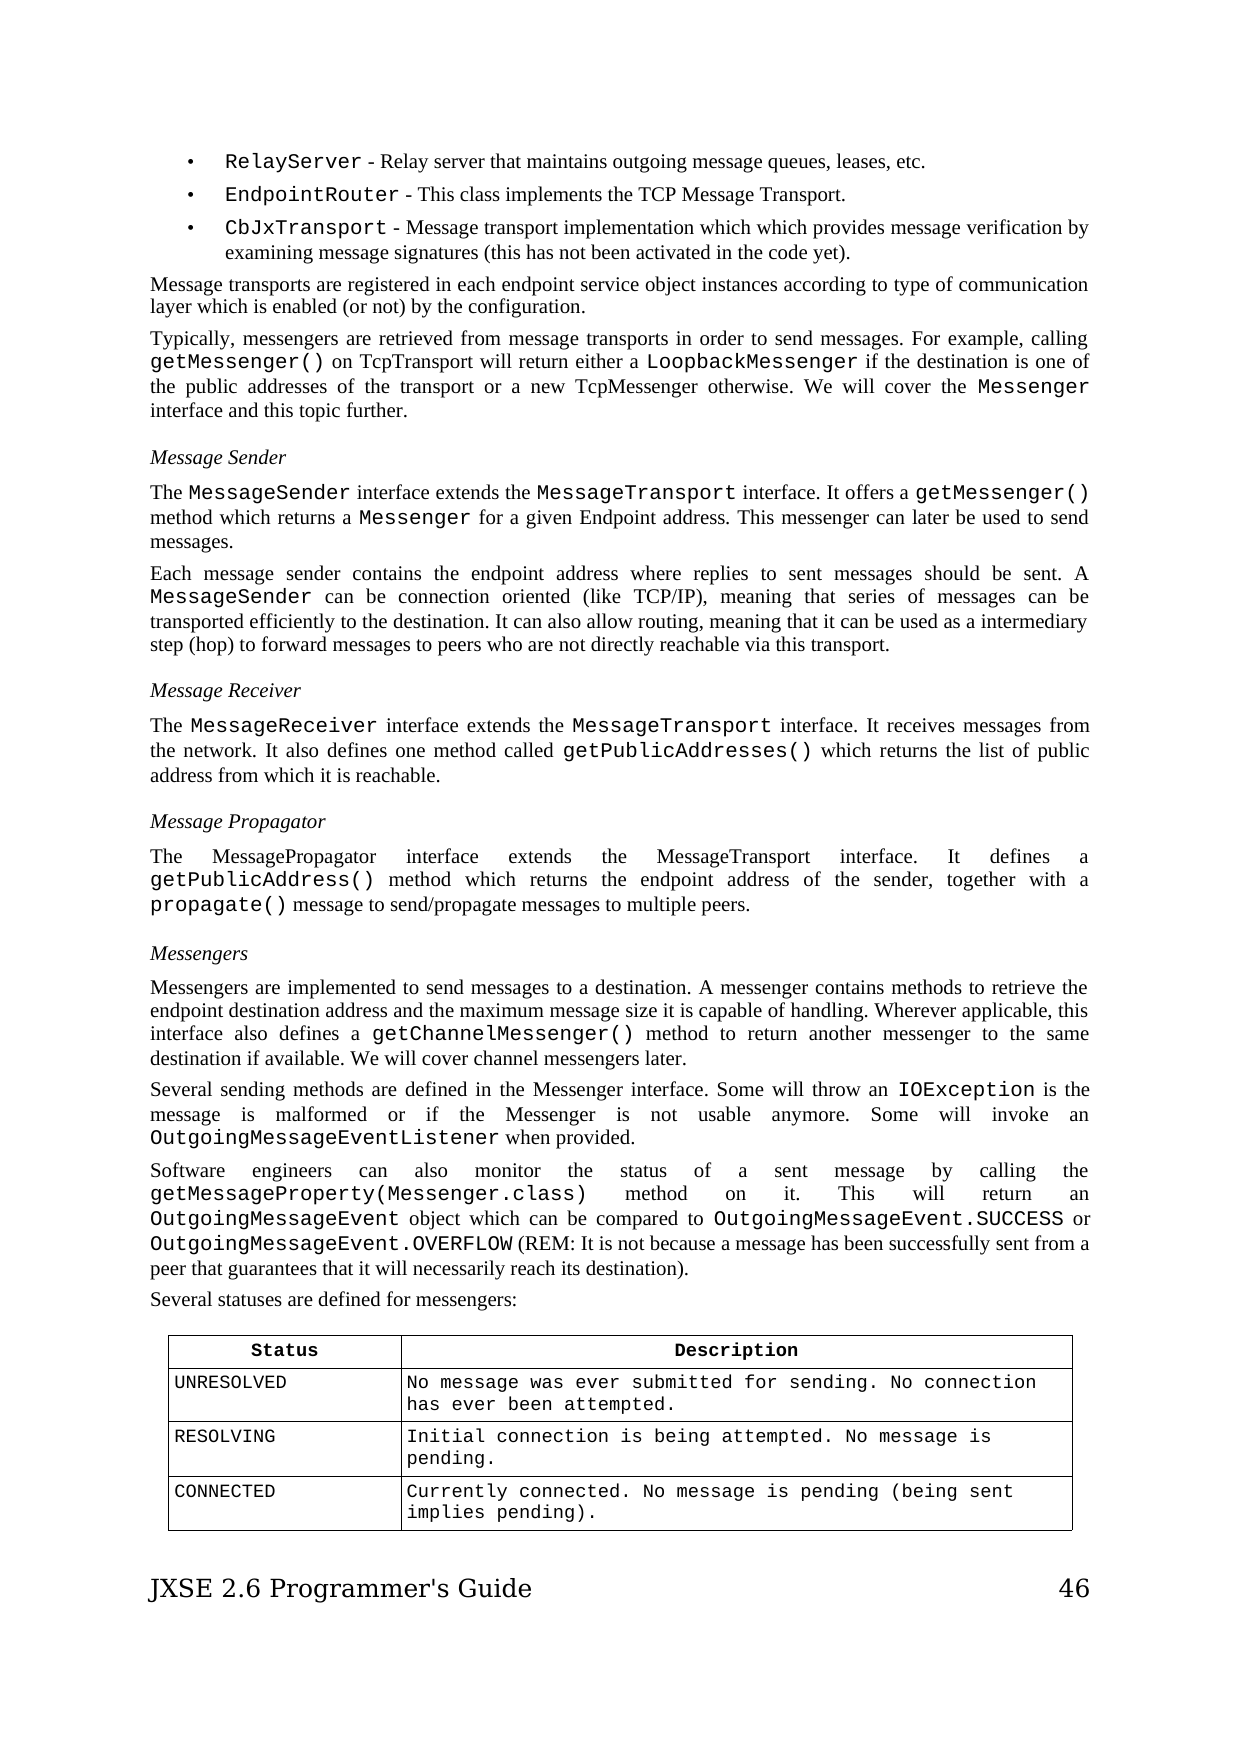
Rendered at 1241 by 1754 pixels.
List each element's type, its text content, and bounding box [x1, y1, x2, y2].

table_cell RESOLVING [169, 1422, 401, 1476]
table_cell UNRESOLVED [169, 1369, 401, 1421]
table_cell Currently connected. No message is pending (being sent implies pending). [402, 1477, 1072, 1530]
list CbJxTransport - Message transport implementation which which provides message verification by examining message signatures (this has not been activated in the code yet). [187, 216, 1090, 264]
table_header Status [169, 1336, 401, 1368]
text Each message sender contains the endpoint address where replies to sent messages should be sent. A MessageSender can be connection oriented (like TCP/IP), meaning that series of messages can be transported efficiently to the destination. It can also allow routing, meaning that it can be used as a intermediary step (hop) to forward messages to peers who are not directly reachable via this transport. [150, 562, 1090, 656]
table_header Description [402, 1336, 1072, 1368]
text Message Propagator [150, 810, 1090, 833]
text Message Receiver [150, 679, 1090, 702]
text Message transports are registered in each endpoint service object instances according to type of communication layer which is enabled (or not) by the configuration. [150, 272, 1090, 318]
table_cell Initial connection is being attempted. No message is pending. [402, 1422, 1072, 1476]
text The MessageSender interface extends the MessageTransport interface. It offers a getMessenger() method which returns a Messenger for a given Endpoint address. This messenger can later be used to send messages. [150, 481, 1090, 553]
table_cell No message was ever submitted for sending. No connection has ever been attempted. [402, 1369, 1072, 1421]
list RelayServer - Relay server that maintains outgoing message queues, leases, etc. [187, 150, 1090, 175]
text Several sending methods are defined in the Messenger interface. Some will throw an IOException is the message is malformed or if the Messenger is not usable anymore. Some will invoke an OutgoingMessageEventListener when provided. [150, 1078, 1090, 1151]
list EndpointRouter - This class implements the TCP Message Transport. [187, 183, 1090, 208]
table_cell CONNECTED [169, 1477, 401, 1530]
text Software engineers can also monitor the status of a sent message by calling the getMessageProperty(Messenger.class) method on it. This will return an OutgoingMessageEvent object which can be compared to OutgoingMessageEvent.SUCCESS or OutgoingMessageEvent.OVERFLOW (REM: It is not because a message has been successfully sent from a peer that guarantees that it will necessarily reach its destination). [150, 1159, 1090, 1280]
text Messengers are implemented to send messages to a destination. A messenger contains methods to retrieve the endpoint destination address and the maximum message size it is capable of handling. Wherever applicable, this interface also defines a getChannelMessenger() method to return another messenger to the same destination if available. We will cover channel messengers later. [150, 976, 1090, 1070]
text The MessageReceiver interface extends the MessageTransport interface. It receives messages from the network. It also defines one method called getPublicAddresses() which returns the list of public address from which it is reachable. [150, 714, 1090, 787]
text Message Sender [150, 446, 1090, 469]
text The MessagePropagator interface extends the MessageTransport interface. It defines a getPublicAddress() method which returns the endpoint address of the sender, together with a propagate() message to send/propagate messages to multiple peers. [150, 845, 1090, 918]
text Messengers [150, 941, 1090, 964]
text Typically, messengers are retrieved from message transports in order to send messages. For example, calling getMessenger() on TcpTransport will return either a LoopbackMessenger if the destination is one of the public addresses of the transport or a new TcpMessenger otherwise. We will cover the Messenger interface and this topic further. [150, 327, 1090, 422]
text Several statuses are defined for messengers: [150, 1288, 1090, 1311]
